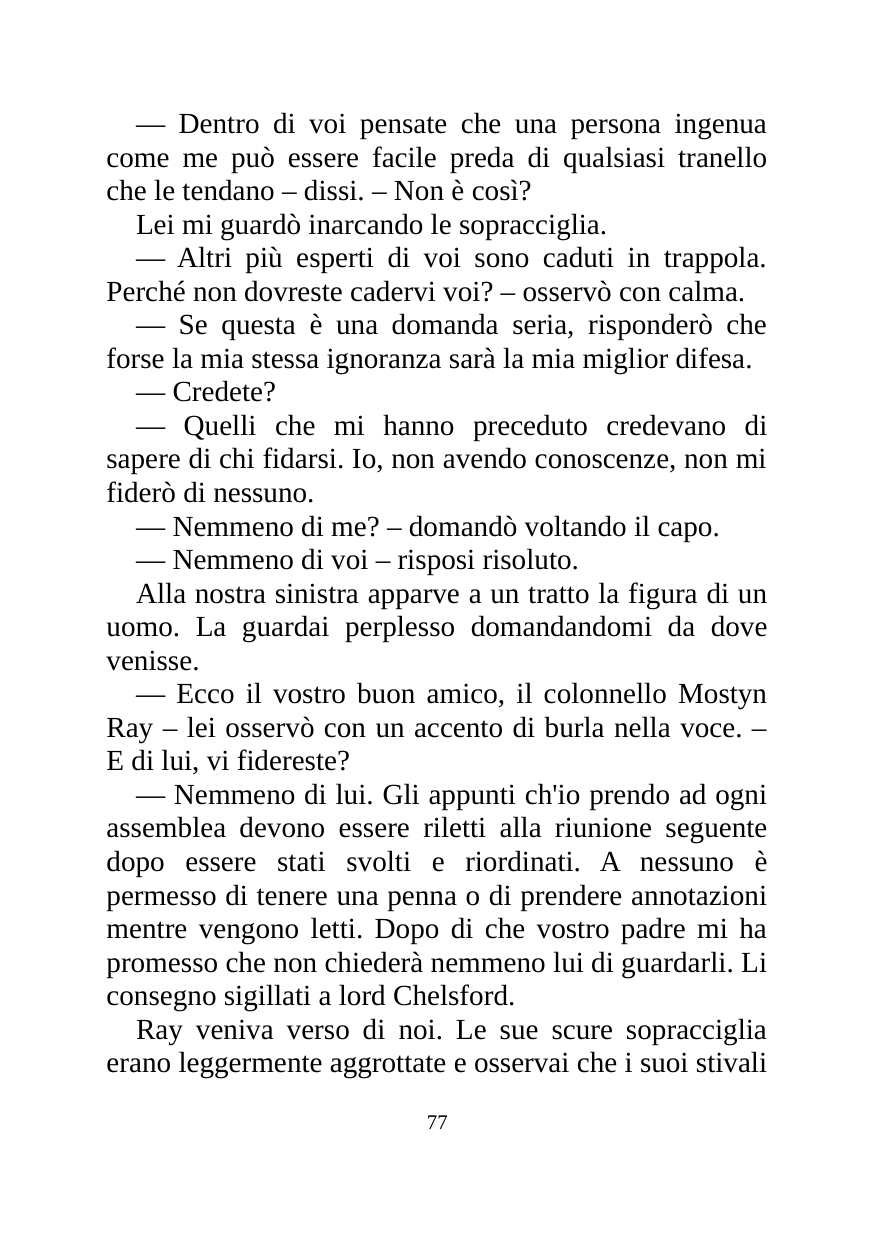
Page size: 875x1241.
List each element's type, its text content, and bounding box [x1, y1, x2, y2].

text — Ecco il vostro buon amico, il colonnello Mostyn Ray – lei osservò con un accento di burla nella voce. – E di lui, vi fidereste? [106, 676, 768, 777]
text — Nemmeno di lui. Gli appunti ch'io prendo ad ogni assemblea devono essere riletti alla riunione seguente dopo essere stati svolti e riordinati. A nessuno è permesso di tenere una penna o di prendere annotazioni mentre vengono letti. Dopo di che vostro padre mi ha promesso che non chiederà nemmeno lui di guardarli. Li consegno sigillati a lord Chelsford. [106, 777, 768, 1012]
text — Dentro di voi pensate che una persona ingenua come me può essere facile preda di qualsiasi tranello che le tendano – dissi. – Non è così? [106, 106, 768, 207]
text — Se questa è una domanda seria, risponderò che forse la mia stessa ignoranza sarà la mia miglior difesa. [106, 307, 768, 374]
text Lei mi guardò inarcando le sopracciglia. [106, 207, 768, 240]
text — Altri più esperti di voi sono caduti in trappola. Perché non dovreste cadervi voi? – osservò con calma. [106, 240, 768, 307]
text — Nemmeno di voi – risposi risoluto. [106, 542, 768, 576]
text Ray veniva verso di noi. Le sue scure sopracciglia erano leggermente aggrottate e osservai che i suoi stivali [106, 1012, 768, 1079]
text — Credete? [106, 374, 768, 408]
text — Quelli che mi hanno preceduto credevano di sapere di chi fidarsi. Io, non avendo conoscenze, non mi fiderò di nessuno. [106, 408, 768, 509]
text — Nemmeno di me? – domandò voltando il capo. [106, 509, 768, 542]
text Alla nostra sinistra apparve a un tratto la figura di un uomo. La guardai perplesso domandandomi da dove venisse. [106, 576, 768, 676]
